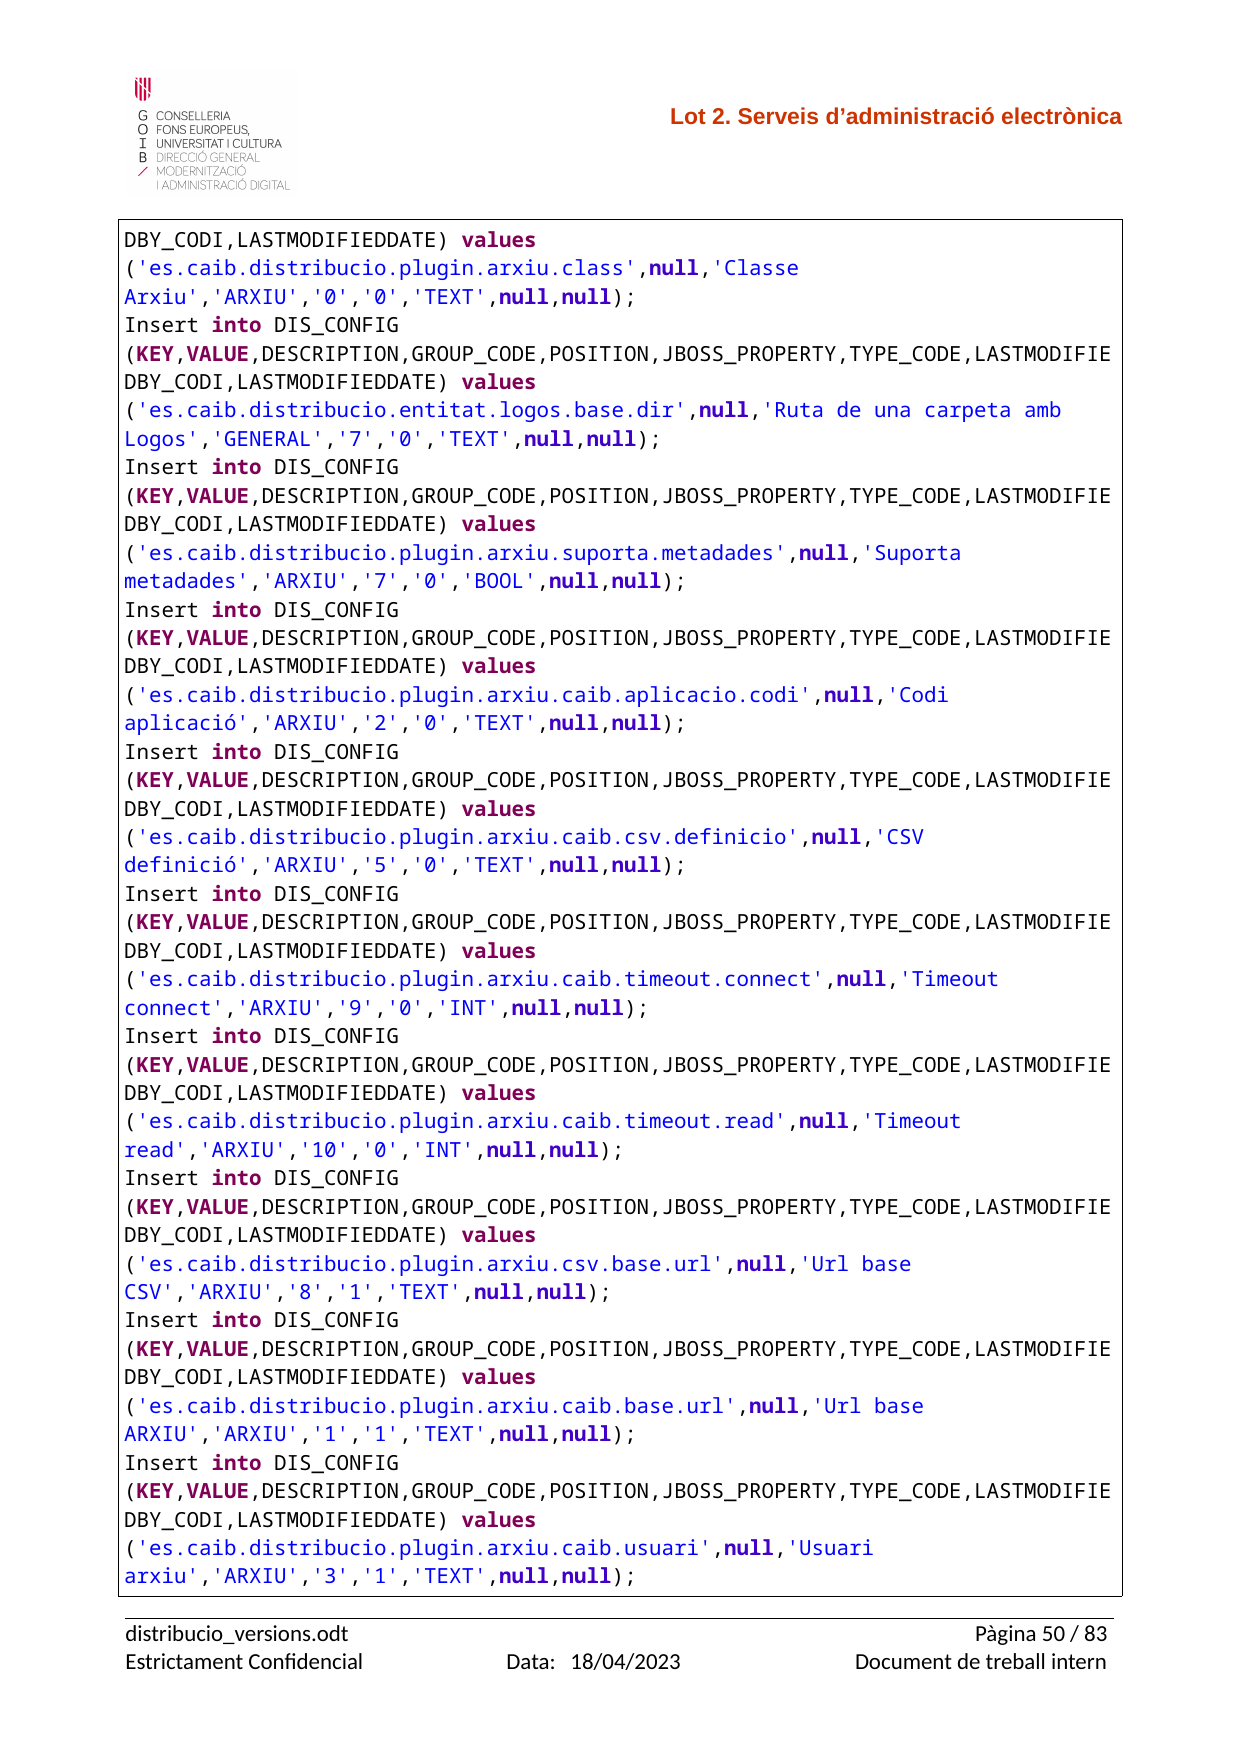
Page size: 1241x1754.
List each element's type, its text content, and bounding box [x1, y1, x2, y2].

picture [126, 70, 299, 197]
table_header DBY_CODI,LASTMODIFIEDDATE) values ('es.caib.distribucio.plugin.arxiu.class',null,'Classe Arxiu','ARXIU','0','0','TEXT',null,null); Insert into DIS_CONFIG (KEY,VALUE,DESCRIPTION,GROUP_CODE,POSITION,JBOSS_PROPERTY,TYPE_CODE,LASTMODIFIEDBY_CODI,LASTMODIFIEDDATE) values ('es.caib.distribucio.entitat.logos.base.dir',null,'Ruta de una carpeta amb Logos','GENERAL','7','0','TEXT',null,null); Insert into DIS_CONFIG (KEY,VALUE,DESCRIPTION,GROUP_CODE,POSITION,JBOSS_PROPERTY,TYPE_CODE,LASTMODIFIEDBY_CODI,LASTMODIFIEDDATE) values ('es.caib.distribucio.plugin.arxiu.suporta.metadades',null,'Suporta metadades','ARXIU','7','0','BOOL',null,null); Insert into DIS_CONFIG (KEY,VALUE,DESCRIPTION,GROUP_CODE,POSITION,JBOSS_PROPERTY,TYPE_CODE,LASTMODIFIEDBY_CODI,LASTMODIFIEDDATE) values ('es.caib.distribucio.plugin.arxiu.caib.aplicacio.codi',null,'Codi aplicació','ARXIU','2','0','TEXT',null,null); Insert into DIS_CONFIG (KEY,VALUE,DESCRIPTION,GROUP_CODE,POSITION,JBOSS_PROPERTY,TYPE_CODE,LASTMODIFIEDBY_CODI,LASTMODIFIEDDATE) values ('es.caib.distribucio.plugin.arxiu.caib.csv.definicio',null,'CSV definició','ARXIU','5','0','TEXT',null,null); Insert into DIS_CONFIG (KEY,VALUE,DESCRIPTION,GROUP_CODE,POSITION,JBOSS_PROPERTY,TYPE_CODE,LASTMODIFIEDBY_CODI,LASTMODIFIEDDATE) values ('es.caib.distribucio.plugin.arxiu.caib.timeout.connect',null,'Timeout connect','ARXIU','9','0','INT',null,null); Insert into DIS_CONFIG (KEY,VALUE,DESCRIPTION,GROUP_CODE,POSITION,JBOSS_PROPERTY,TYPE_CODE,LASTMODIFIEDBY_CODI,LASTMODIFIEDDATE) values ('es.caib.distribucio.plugin.arxiu.caib.timeout.read',null,'Timeout read','ARXIU','10','0','INT',null,null); Insert into DIS_CONFIG (KEY,VALUE,DESCRIPTION,GROUP_CODE,POSITION,JBOSS_PROPERTY,TYPE_CODE,LASTMODIFIEDBY_CODI,LASTMODIFIEDDATE) values ('es.caib.distribucio.plugin.arxiu.csv.base.url',null,'Url base CSV','ARXIU','8','1','TEXT',null,null); Insert into DIS_CONFIG (KEY,VALUE,DESCRIPTION,GROUP_CODE,POSITION,JBOSS_PROPERTY,TYPE_CODE,LASTMODIFIEDBY_CODI,LASTMODIFIEDDATE) values ('es.caib.distribucio.plugin.arxiu.caib.base.url',null,'Url base ARXIU','ARXIU','1','1','TEXT',null,null); Insert into DIS_CONFIG (KEY,VALUE,DESCRIPTION,GROUP_CODE,POSITION,JBOSS_PROPERTY,TYPE_CODE,LASTMODIFIEDBY_CODI,LASTMODIFIEDDATE) values ('es.caib.distribucio.plugin.arxiu.caib.usuari',null,'Usuari arxiu','ARXIU','3','1','TEXT',null,null); [119, 220, 1122, 1596]
